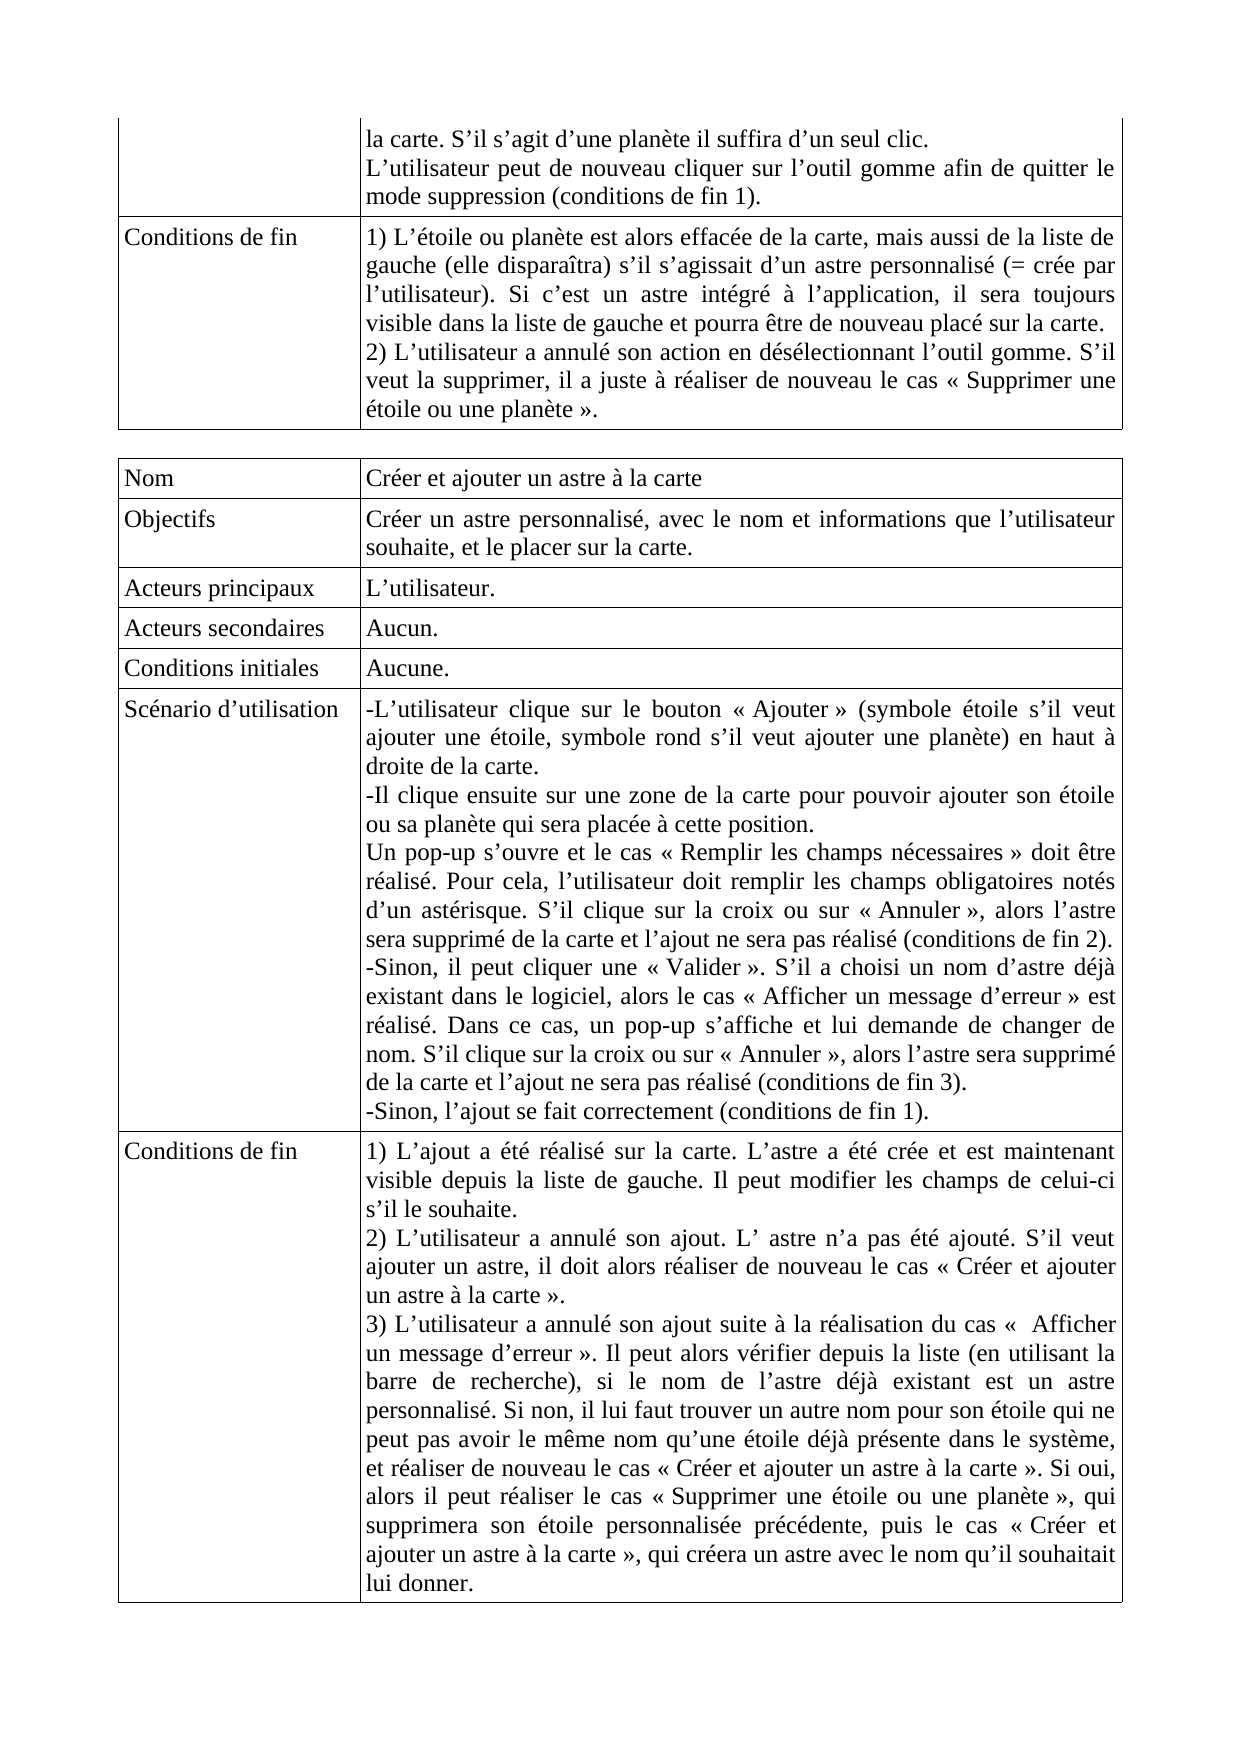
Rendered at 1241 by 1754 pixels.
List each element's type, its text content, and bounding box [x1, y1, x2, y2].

table_cell Aucun. [361, 608, 1122, 648]
table_cell Conditions initiales [119, 649, 360, 688]
table_cell Objectifs [119, 499, 360, 567]
table_cell Acteurs secondaires [119, 608, 360, 648]
table_header Créer et ajouter un astre à la carte [361, 459, 1122, 498]
table_cell 1) L’ajout a été réalisé sur la carte. L’astre a été crée et est maintenant visible depuis la liste de gauche. Il peut modifier les champs de celui-ci s’il le souhaite. 2) L’utilisateur a annulé son ajout. L’ astre n’a pas été ajouté. S’il veut ajouter un astre, il doit alors réaliser de nouveau le cas « Créer et ajouter un astre à la carte ». 3) L’utilisateur a annulé son ajout suite à la réalisation du cas « Afficher un message d’erreur ». Il peut alors vérifier depuis la liste (en utilisant la barre de recherche), si le nom de l’astre déjà existant est un astre personnalisé. Si non, il lui faut trouver un autre nom pour son étoile qui ne peut pas avoir le même nom qu’une étoile déjà présente dans le système, et réaliser de nouveau le cas « Créer et ajouter un astre à la carte ». Si oui, alors il peut réaliser le cas « Supprimer une étoile ou une planète », qui supprimera son étoile personnalisée précédente, puis le cas « Créer et ajouter un astre à la carte », qui créera un astre avec le nom qu’il souhaitait lui donner. [361, 1132, 1122, 1602]
table_cell Acteurs principaux [119, 568, 360, 607]
table_cell [119, 118, 360, 216]
table_cell Créer un astre personnalisé, avec le nom et informations que l’utilisateur souhaite, et le placer sur la carte. [361, 499, 1122, 567]
table_cell 1) L’étoile ou planète est alors effacée de la carte, mais aussi de la liste de gauche (elle disparaîtra) s’il s’agissait d’un astre personnalisé (= crée par l’utilisateur). Si c’est un astre intégré à l’application, il sera toujours visible dans la liste de gauche et pourra être de nouveau placé sur la carte. 2) L’utilisateur a annulé son action en désélectionnant l’outil gomme. S’il veut la supprimer, il a juste à réaliser de nouveau le cas « Supprimer une étoile ou une planète ». [361, 217, 1122, 429]
table_cell Conditions de fin [119, 1132, 360, 1602]
table_cell Conditions de fin [119, 217, 360, 429]
table_cell L’utilisateur. [361, 568, 1122, 607]
table_cell -L’utilisateur clique sur le bouton « Ajouter » (symbole étoile s’il veut ajouter une étoile, symbole rond s’il veut ajouter une planète) en haut à droite de la carte. -Il clique ensuite sur une zone de la carte pour pouvoir ajouter son étoile ou sa planète qui sera placée à cette position. Un pop-up s’ouvre et le cas « Remplir les champs nécessaires » doit être réalisé. Pour cela, l’utilisateur doit remplir les champs obligatoires notés d’un astérisque. S’il clique sur la croix ou sur « Annuler », alors l’astre sera supprimé de la carte et l’ajout ne sera pas réalisé (conditions de fin 2). -Sinon, il peut cliquer une « Valider ». S’il a choisi un nom d’astre déjà existant dans le logiciel, alors le cas « Afficher un message d’erreur » est réalisé. Dans ce cas, un pop-up s’affiche et lui demande de changer de nom. S’il clique sur la croix ou sur « Annuler », alors l’astre sera supprimé de la carte et l’ajout ne sera pas réalisé (conditions de fin 3). -Sinon, l’ajout se fait correctement (conditions de fin 1). [361, 689, 1122, 1131]
table_cell Aucune. [361, 649, 1122, 688]
table_header Nom [119, 459, 360, 498]
table_cell la carte. S’il s’agit d’une planète il suffira d’un seul clic. L’utilisateur peut de nouveau cliquer sur l’outil gomme afin de quitter le mode suppression (conditions de fin 1). [361, 118, 1122, 216]
table_cell Scénario d’utilisation [119, 689, 360, 1131]
